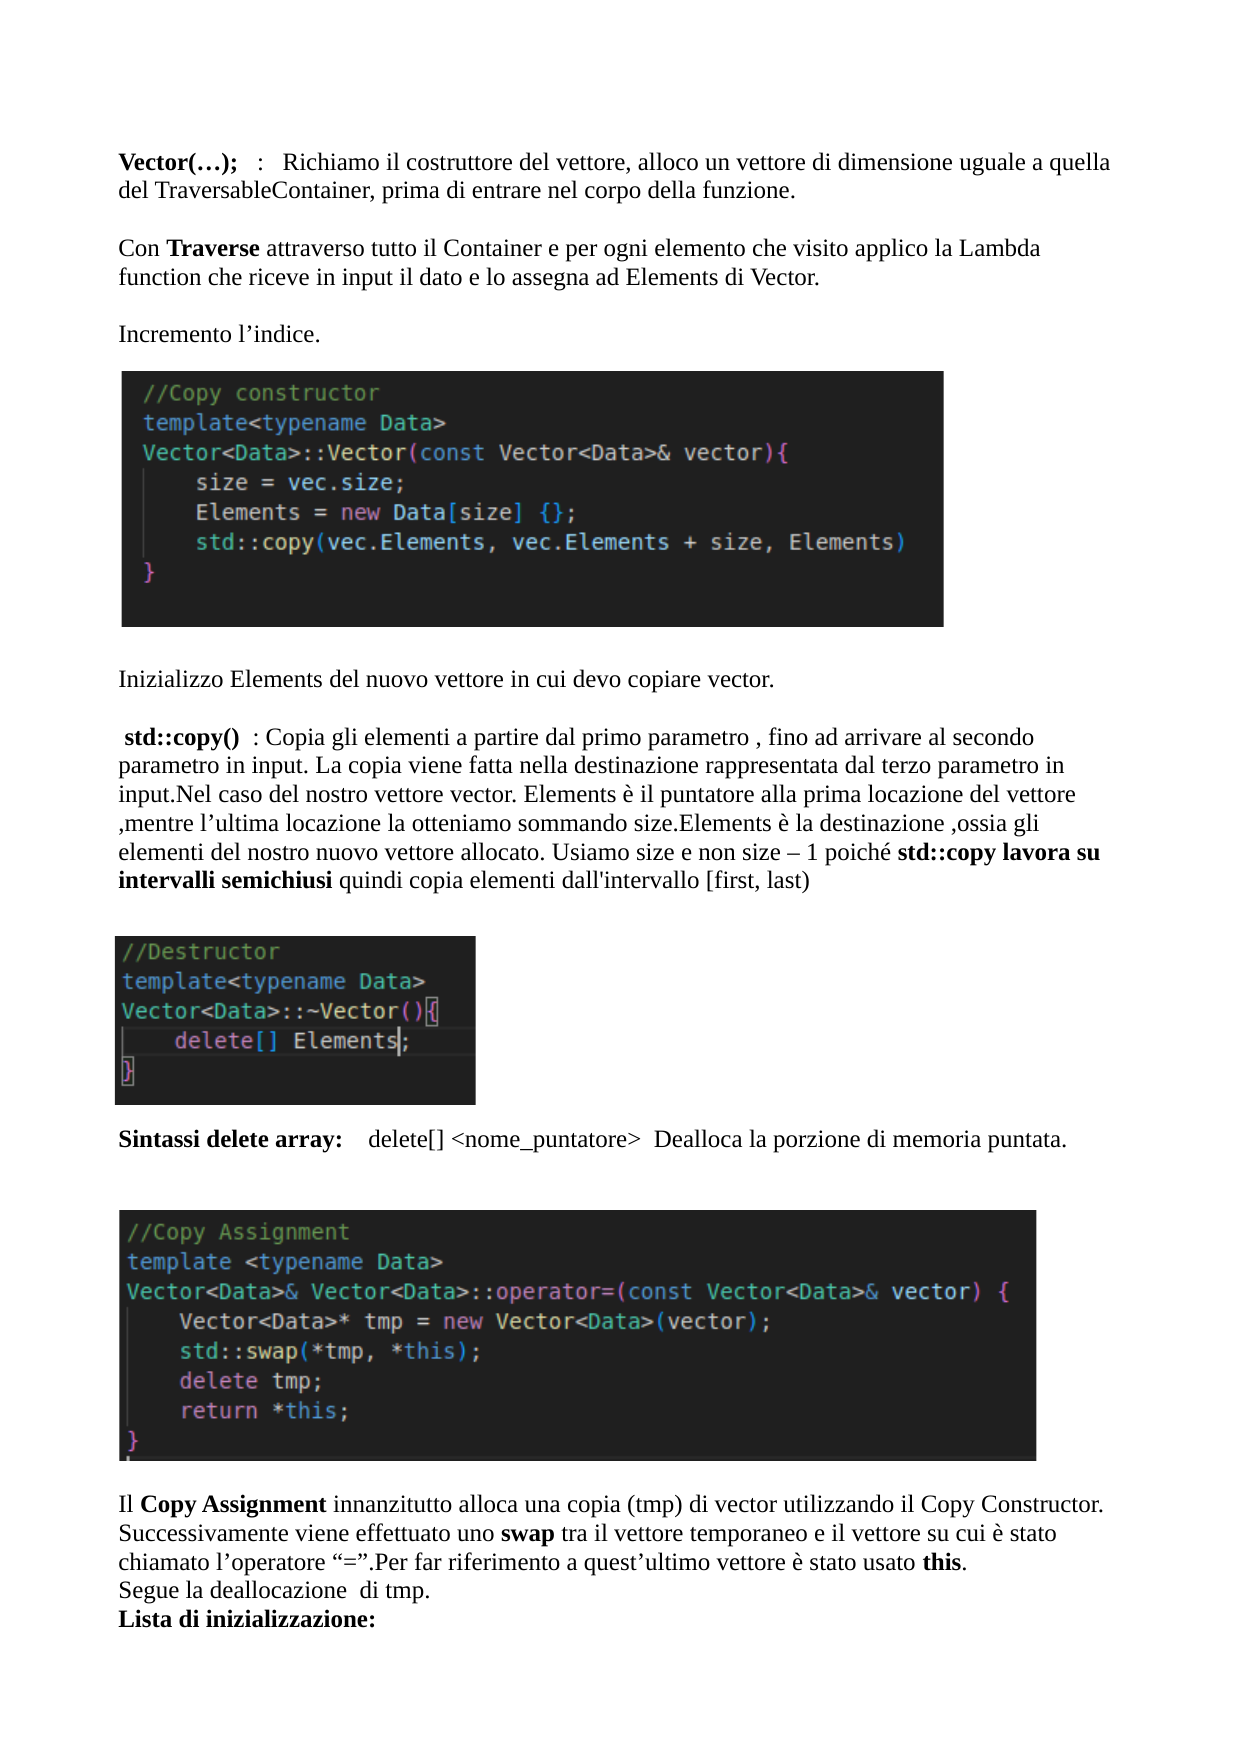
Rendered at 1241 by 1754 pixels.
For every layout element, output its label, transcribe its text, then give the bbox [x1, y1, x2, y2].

text Segue la deallocazione di tmp. [118, 1576, 1122, 1604]
text std::copy() : Copia gli elementi a partire dal primo parametro , fino ad arrivare al secondo parametro in input. La copia viene fatta nella destinazione rappresentata dal terzo parametro in input.Nel caso del nostro vettore vector. Elements è il puntatore alla prima locazione del vettore [118, 722, 1122, 808]
text ,mentre l’ultima locazione la otteniamo sommando size.Elements è la destinazione ,ossia gli elementi del nostro nuovo vettore allocato. Usiamo size e non size – 1 poiché std::copy lavora su intervalli semichiusi quindi copia elementi dall'intervallo [first, last) [118, 808, 1122, 894]
text Lista di inizializzazione: [118, 1604, 1122, 1633]
text Sintassi delete array: delete[] <nome_puntatore> Dealloca la porzione di memoria puntata. [118, 1124, 1122, 1153]
text Incremento l’indice. [118, 319, 1122, 348]
text Con Traverse attraverso tutto il Container e per ogni elemento che visito applico la Lambda function che riceve in input il dato e lo assegna ad Elements di Vector. [118, 233, 1122, 291]
picture [121, 371, 944, 627]
picture [114, 936, 476, 1105]
text Successivamente viene effettuato uno swap tra il vettore temporaneo e il vettore su cui è stato chiamato l’operatore “=”.Per far riferimento a quest’ultimo vettore è stato usato this. [118, 1518, 1122, 1576]
picture [119, 1210, 1037, 1461]
text Il Copy Assignment innanzitutto alloca una copia (tmp) di vector utilizzando il Copy Constructor. [118, 1489, 1122, 1518]
text Vector(…); : Richiamo il costruttore del vettore, alloco un vettore di dimensione uguale a quella del TraversableContainer, prima di entrare nel corpo della funzione. [118, 147, 1122, 204]
text Inizializzo Elements del nuovo vettore in cui devo copiare vector. [118, 664, 1122, 693]
